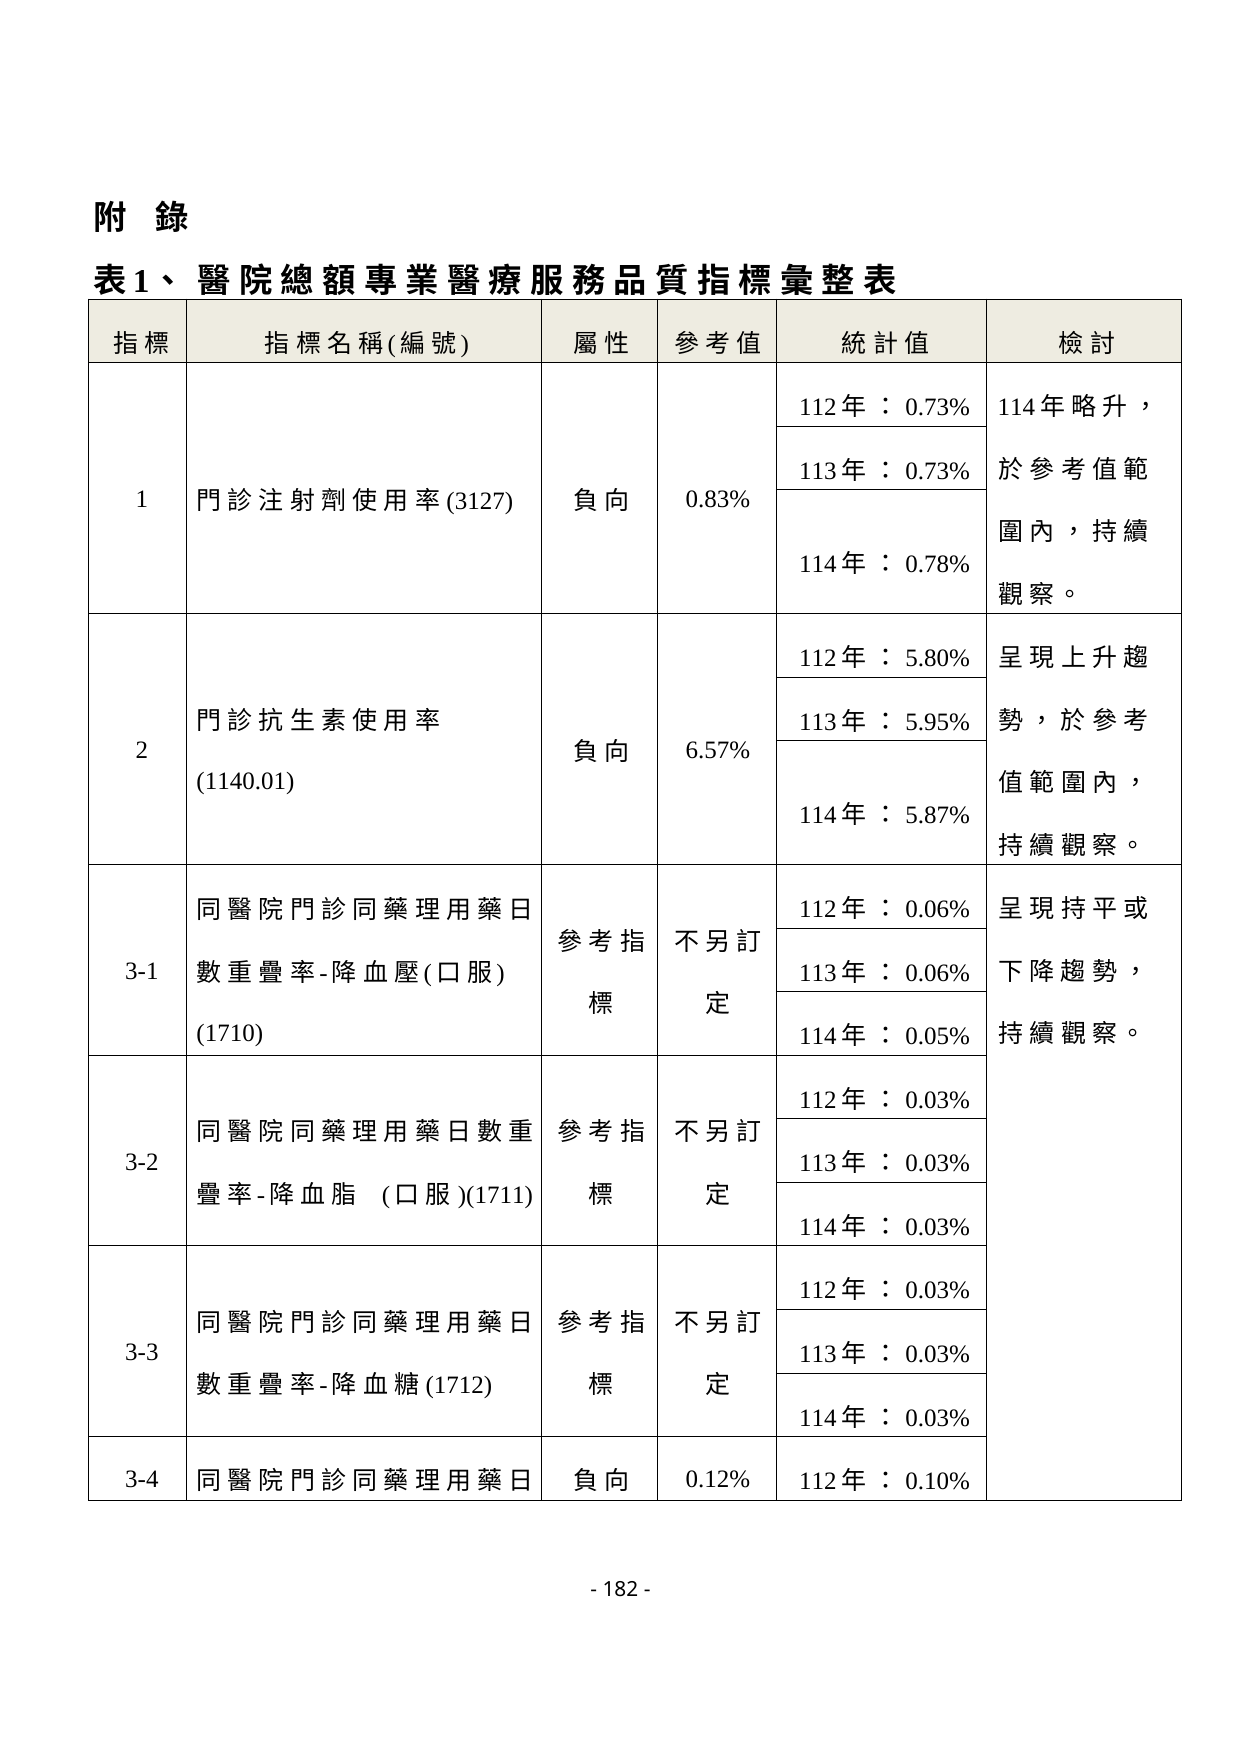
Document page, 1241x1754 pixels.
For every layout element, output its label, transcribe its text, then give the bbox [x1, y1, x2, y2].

table_cell 參考指標 [542, 1056, 657, 1245]
table_cell 呈現上升趨勢，於參考值範圍內，持續觀察。 [987, 614, 1181, 864]
table_cell 112年：5.80% [777, 614, 986, 677]
table_cell 6.57% [658, 614, 776, 864]
table_cell 不另訂定 [658, 1246, 776, 1436]
table_cell 112年：0.03% [777, 1056, 986, 1118]
table_cell 112年：0.10% [777, 1437, 986, 1499]
table_cell 112年：0.03% [777, 1246, 986, 1309]
table_header 統計值 [777, 300, 986, 362]
table_cell 同醫院門診同藥理用藥日 [187, 1437, 541, 1499]
table_cell 呈現持平或下降趨勢，持續觀察。 [987, 865, 1181, 1499]
table_header 屬性 [542, 300, 657, 362]
table_cell 113年：5.95% [777, 678, 986, 740]
table_header 參考值 [658, 300, 776, 362]
table_cell 門診抗生素使用率(1140.01) [187, 614, 541, 864]
table_cell 3-1 [89, 865, 186, 1055]
table_cell 3-3 [89, 1246, 186, 1436]
table_cell 112年：0.06% [777, 865, 986, 928]
table_cell 3-2 [89, 1056, 186, 1245]
table_cell 同醫院門診同藥理用藥日數重疊率-降血糖(1712) [187, 1246, 541, 1436]
table_cell 門診注射劑使用率(3127) [187, 363, 541, 613]
table_cell 114年：0.03% [777, 1183, 986, 1245]
table_cell 不另訂定 [658, 1056, 776, 1245]
table_header 檢討 [987, 300, 1181, 362]
table_cell 0.12% [658, 1437, 776, 1499]
table_cell 同醫院門診同藥理用藥日數重疊率-降血壓(口服)(1710) [187, 865, 541, 1055]
table_header 指標 [89, 300, 186, 362]
table_cell 113年：0.06% [777, 929, 986, 991]
table_cell 114年：5.87% [777, 741, 986, 864]
table_header 指標名稱(編號) [187, 300, 541, 362]
table_cell 114年：0.78% [777, 490, 986, 613]
subtitle 表1、醫院總額專業醫療服務品質指標彙整表 [89, 236, 1151, 298]
table_cell 2 [89, 614, 186, 864]
table_cell 參考指標 [542, 1246, 657, 1436]
table_cell 負向 [542, 363, 657, 613]
table_cell 同醫院同藥理用藥日數重疊率-降血脂 (口服)(1711) [187, 1056, 541, 1245]
table_cell 負向 [542, 614, 657, 864]
table_cell 不另訂定 [658, 865, 776, 1055]
table_cell 參考指標 [542, 865, 657, 1055]
subtitle 附 錄 [89, 173, 1151, 236]
table_cell 112年：0.73% [777, 363, 986, 426]
table_cell 114年：0.05% [777, 992, 986, 1055]
table_cell 3-4 [89, 1437, 186, 1499]
table_cell 114年：0.03% [777, 1374, 986, 1436]
table_cell 0.83% [658, 363, 776, 613]
table_cell 114年略升，於參考值範圍內，持續觀察。 [987, 363, 1181, 613]
table_cell 113年：0.73% [777, 427, 986, 489]
table_cell 1 [89, 363, 186, 613]
table_cell 113年：0.03% [777, 1310, 986, 1372]
table_cell 113年：0.03% [777, 1119, 986, 1182]
table_cell 負向 [542, 1437, 657, 1499]
